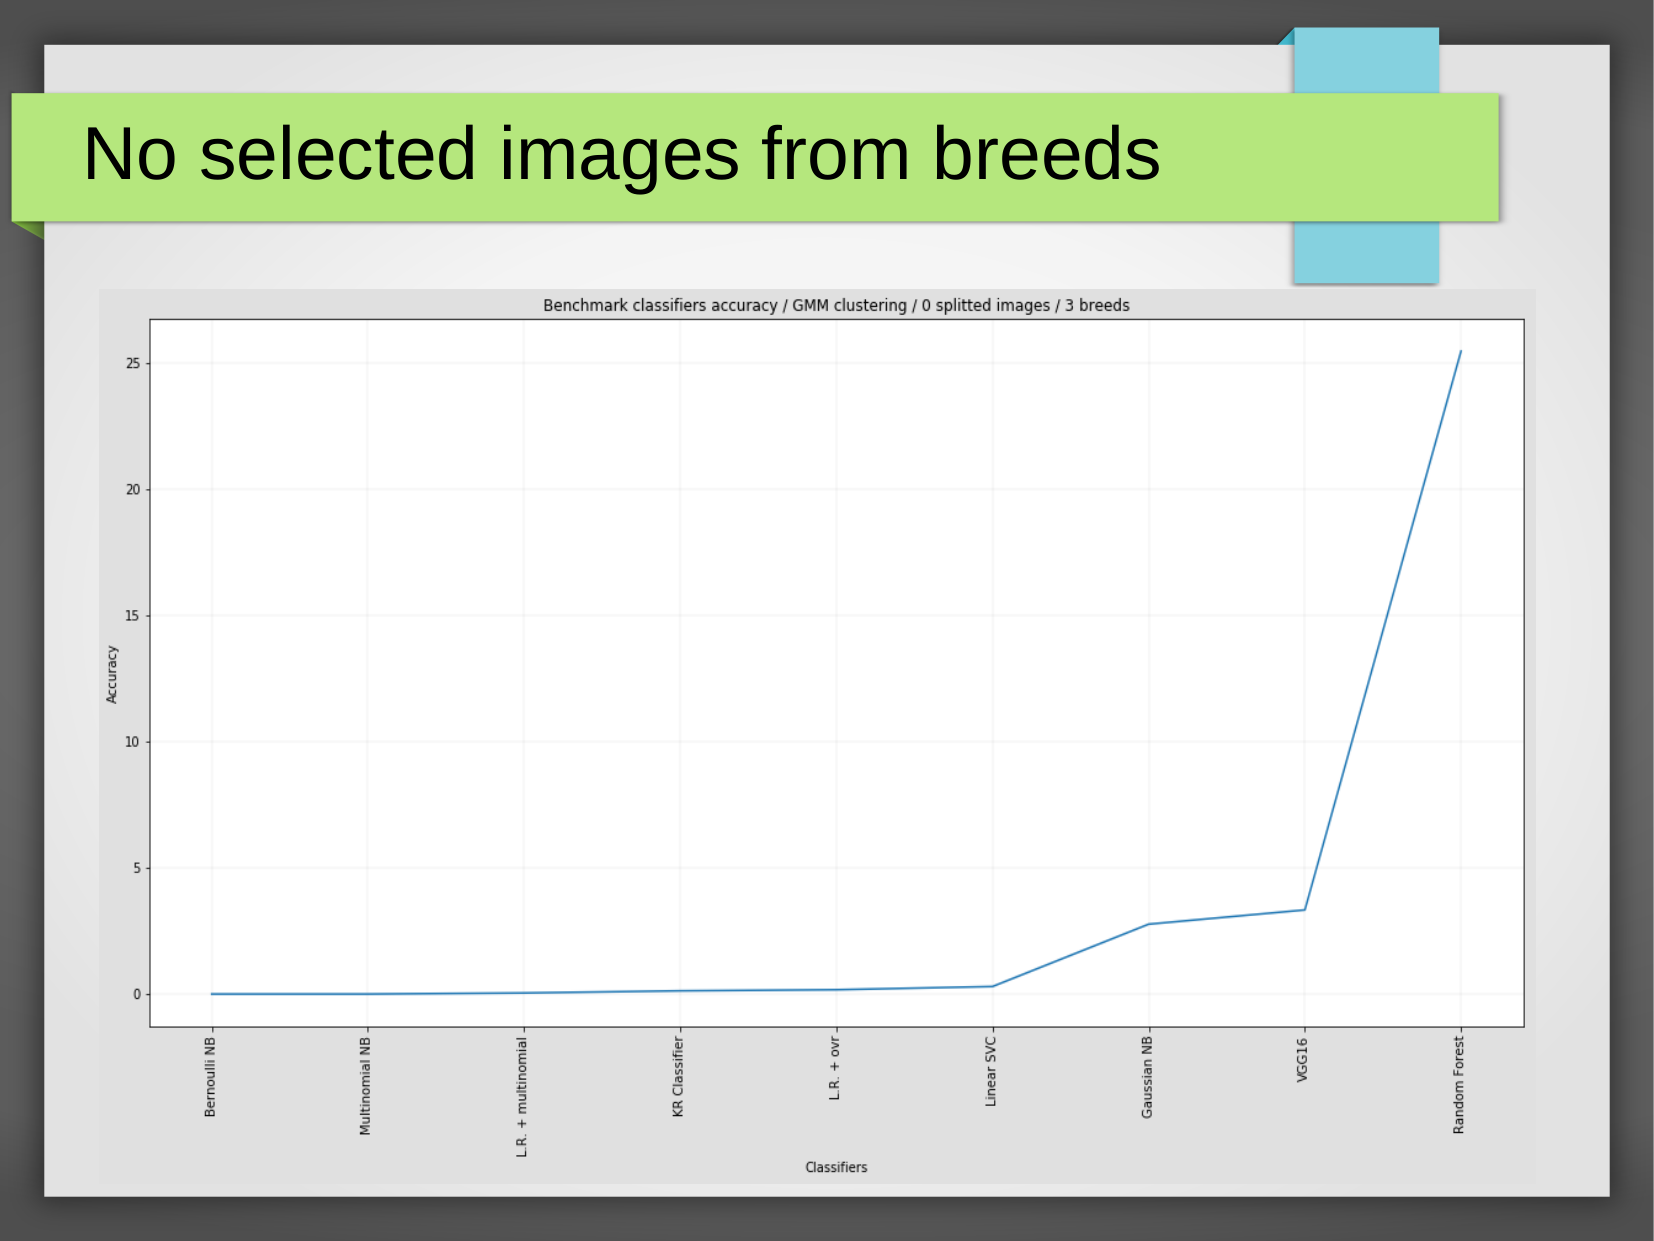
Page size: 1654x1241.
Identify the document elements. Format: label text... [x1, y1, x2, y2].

picture [0, 0, 1654, 1241]
title No selected images from breeds [82, 94, 1264, 213]
